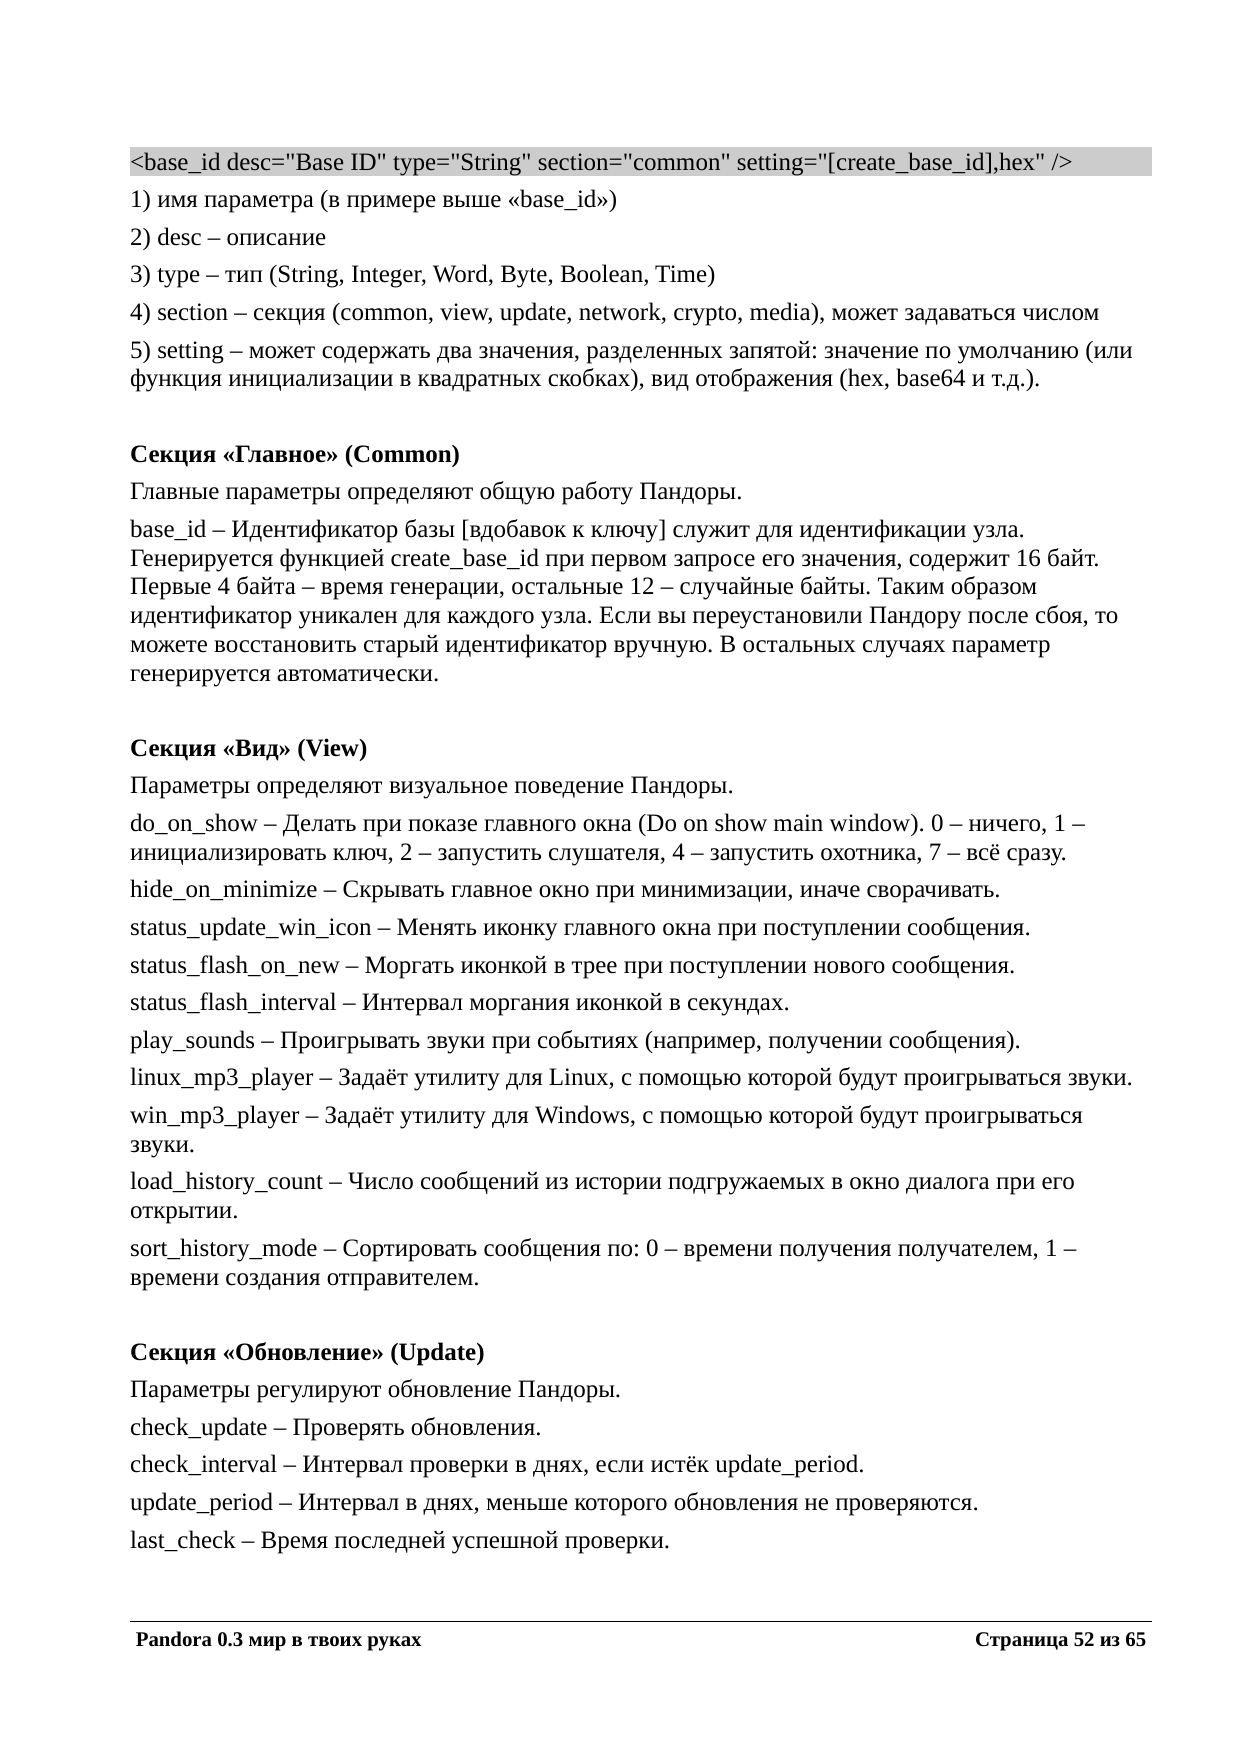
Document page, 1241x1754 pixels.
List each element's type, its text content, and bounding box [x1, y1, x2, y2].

text status_flash_interval – Интервал моргания иконкой в секундах. [130, 987, 1152, 1016]
text check_update – Проверять обновления. [130, 1412, 1152, 1441]
text 4) section – секция (common, view, update, network, crypto, media), может задаваться числом [130, 297, 1152, 326]
text Секция «Обновление» (Update) [130, 1337, 1152, 1366]
text update_period – Интервал в днях, меньше которого обновления не проверяются. [130, 1487, 1152, 1516]
text status_update_win_icon – Менять иконку главного окна при поступлении сообщения. [130, 912, 1152, 941]
text base_id – Идентификатор базы [вдобавок к ключу] служит для идентификации узла. Генерируется функцией create_base_id при первом запросе его значения, содержит 16 байт. Первые 4 байта – время генерации, остальные 12 – случайные байты. Таким образом идентификатор уникален для каждого узла. Если вы переустановили Пандору после сбоя, то можете восстановить старый идентификатор вручную. В остальных случаях параметр генерируется автоматически. [130, 514, 1152, 686]
text win_mp3_player – Задаёт утилиту для Windows, с помощью которой будут проигрываться звуки. [130, 1100, 1152, 1158]
text 5) setting – может содержать два значения, разделенных запятой: значение по умолчанию (или функция инициализации в квадратных скобках), вид отображения (hex, base64 и т.д.). [130, 335, 1152, 392]
text Параметры определяют визуальное поведение Пандоры. [130, 771, 1152, 799]
text 2) desc – описание [130, 222, 1152, 251]
text Главные параметры определяют общую работу Пандоры. [130, 476, 1152, 505]
text sort_history_mode – Сортировать сообщения по: 0 – времени получения получателем, 1 – времени создания отправителем. [130, 1233, 1152, 1290]
text hide_on_minimize – Скрывать главное окно при минимизации, иначе сворачивать. [130, 874, 1152, 903]
text Параметры регулируют обновление Пандоры. [130, 1374, 1152, 1403]
text do_on_show – Делать при показе главного окна (Do on show main window). 0 – ничего, 1 – инициализировать ключ, 2 – запустить слушателя, 4 – запустить охотника, 7 – всё сразу. [130, 808, 1152, 866]
text check_interval – Интервал проверки в днях, если истёк update_period. [130, 1449, 1152, 1478]
text status_flash_on_new – Моргать иконкой в трее при поступлении нового сообщения. [130, 950, 1152, 978]
text Секция «Главное» (Common) [130, 439, 1152, 467]
text play_sounds – Проигрывать звуки при событиях (например, получении сообщения). [130, 1025, 1152, 1054]
text last_check – Время последней успешной проверки. [130, 1525, 1152, 1553]
text <base_id desc="Base ID" type="String" section="common" setting="[create_base_id],hex" /> [130, 147, 1152, 176]
text 3) type – тип (String, Integer, Word, Byte, Boolean, Time) [130, 259, 1152, 288]
text Секция «Вид» (View) [130, 733, 1152, 762]
text 1) имя параметра (в примере выше «base_id») [130, 184, 1152, 213]
text linux_mp3_player – Задаёт утилиту для Linux, с помощью которой будут проигрываться звуки. [130, 1062, 1152, 1091]
text load_history_count – Число сообщений из истории подгружаемых в окно диалога при его открытии. [130, 1166, 1152, 1224]
